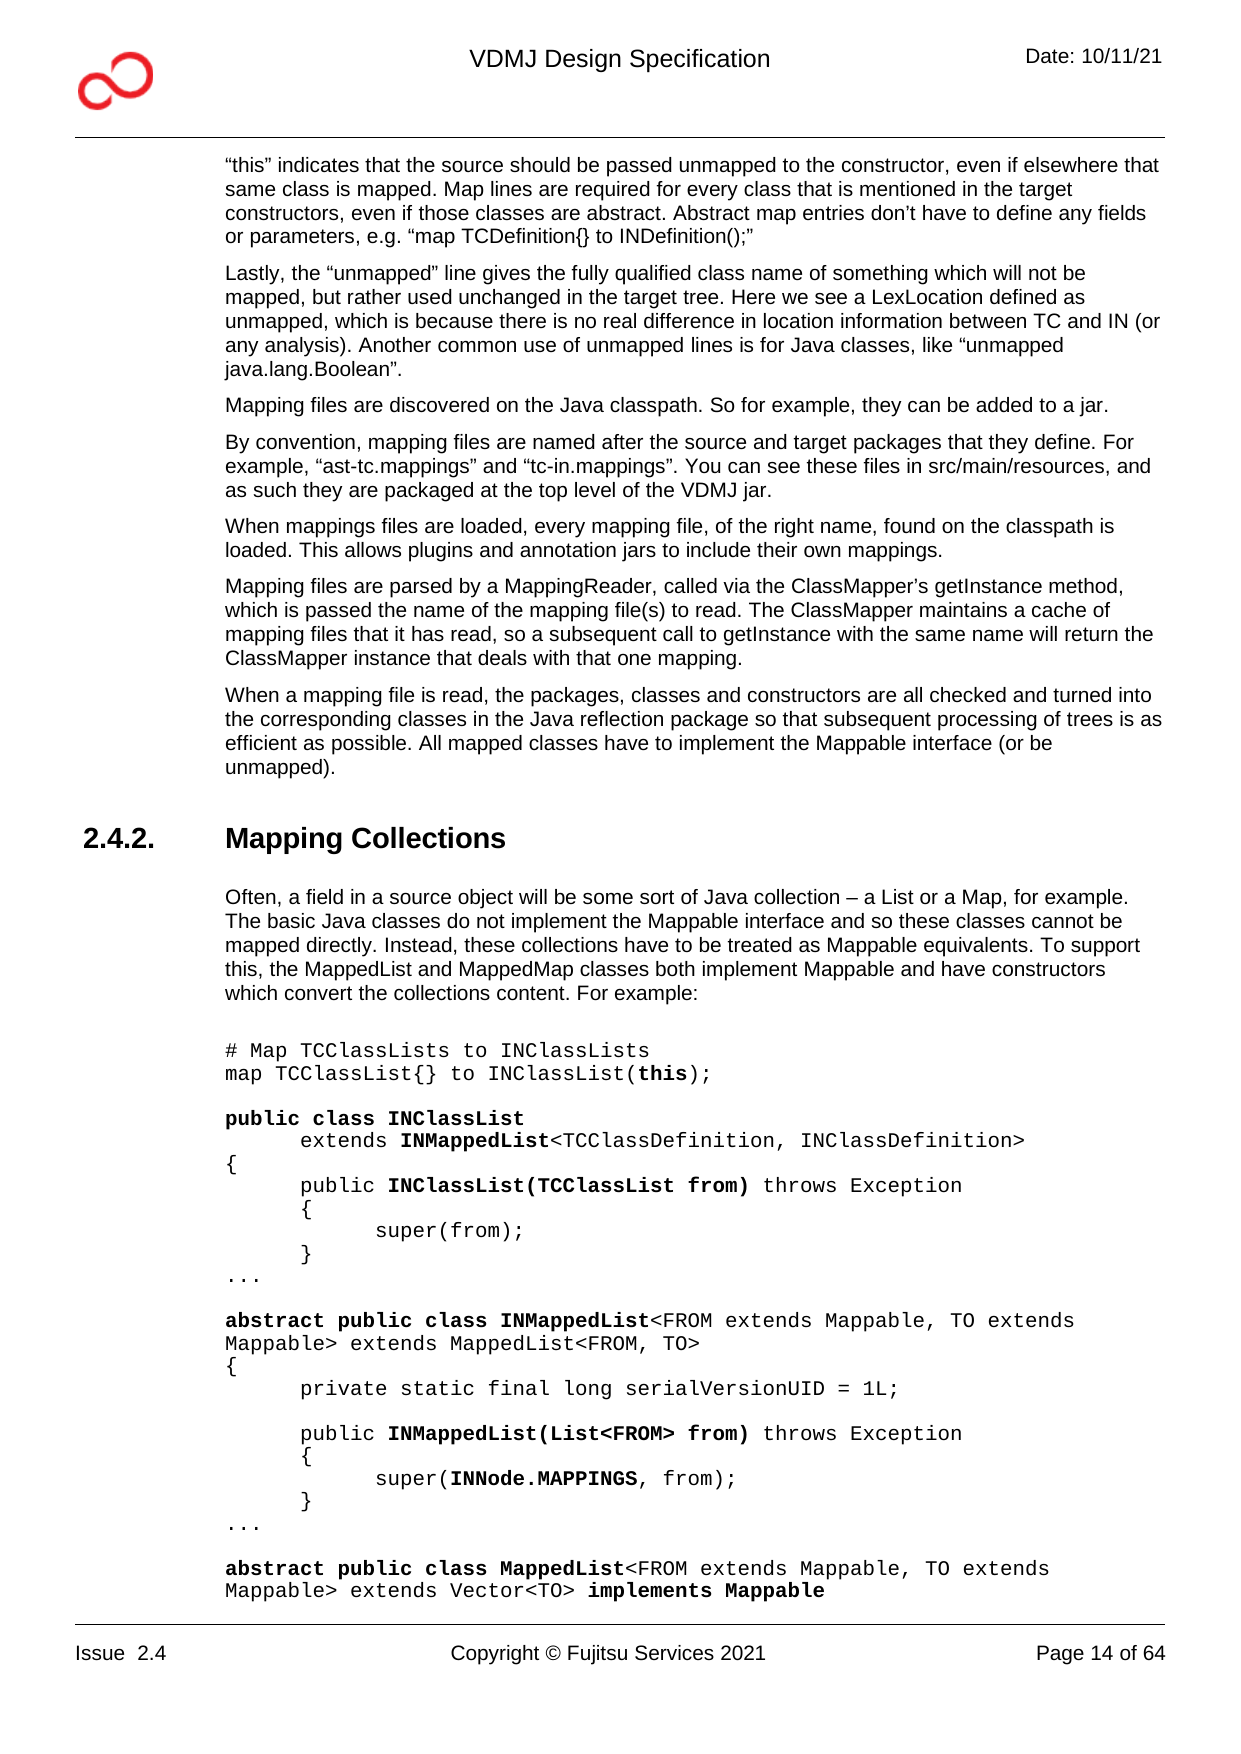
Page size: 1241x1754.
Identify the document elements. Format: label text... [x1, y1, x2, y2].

text public class INClassList [225, 1107, 1165, 1130]
text abstract public class MappedList<FROM extends Mappable, TO extends Mappable> extends Vector<TO> implements Mappable [225, 1557, 1165, 1602]
text Often, a field in a source object will be some sort of Java collection – a List or a Map, for example. The basic Java classes do not implement the Mappable interface and so these classes cannot be mapped directly. Instead, these collections have to be treated as Mappable equivalents. To support this, the MappedList and MappedMap classes both implement Mappable and have constructors which convert the collections content. For example: [225, 885, 1165, 1005]
text { [225, 1197, 1165, 1220]
text } [225, 1490, 1165, 1512]
text Mapping files are parsed by a MappingReader, called via the ClassMapper’s getInstance method, which is passed the name of the mapping file(s) to read. The ClassMapper maintains a cache of mapping files that it has read, so a subsequent call to getInstance with the same name will return the ClassMapper instance that deals with that one mapping. [225, 575, 1165, 671]
text “this” indicates that the source should be passed unmapped to the constructor, even if elsewhere that same class is mapped. Map lines are required for every class that is mentioned in the target constructors, even if those classes are abstract. Abstract map entries don’t have to define any fields or parameters, e.g. “map TCDefinition{} to INDefinition();” [225, 153, 1165, 249]
picture [78, 44, 153, 120]
text By convention, mapping files are named after the source and target packages that they define. For example, “ast-tc.mappings” and “tc-in.mappings”. You can see these files in src/main/resources, and as such they are packaged at the top level of the VDMJ jar. [225, 430, 1165, 502]
text ... [225, 1512, 1165, 1535]
text When mappings files are loaded, every mapping file, of the right name, found on the classpath is loaded. This allows plugins and annotation jars to include their own mappings. [225, 514, 1165, 562]
text super(from); [225, 1220, 1165, 1242]
text map TCClassList{} to INClassList(this); [225, 1062, 1165, 1085]
subtitle Mapping Collections [75, 821, 1165, 855]
text public INClassList(TCClassList from) throws Exception [225, 1175, 1165, 1197]
text Mapping files are discovered on the Java classpath. So for example, they can be added to a jar. [225, 393, 1165, 417]
text abstract public class INMappedList<FROM extends Mappable, TO extends Mappable> extends MappedList<FROM, TO> [225, 1310, 1165, 1355]
text extends INMappedList<TCClassDefinition, INClassDefinition> [225, 1130, 1165, 1152]
text } [225, 1242, 1165, 1265]
text When a mapping file is read, the packages, classes and constructors are all checked and turned into the corresponding classes in the Java reflection package so that subsequent processing of trees is as efficient as possible. All mapped classes have to implement the Mappable interface (or be unmapped). [225, 683, 1165, 779]
text # Map TCClassLists to INClassLists [225, 1040, 1165, 1062]
text { [225, 1445, 1165, 1467]
text Lastly, the “unmapped” line gives the fully qualified class name of something which will not be mapped, but rather used unchanged in the target tree. Here we see a LexLocation defined as unmapped, which is because there is no real difference in location information between TC and IN (or any analysis). Another common use of unmapped lines is for Java classes, like “unmapped java.lang.Boolean”. [225, 261, 1165, 381]
text private static final long serialVersionUID = 1L; [225, 1377, 1165, 1400]
text { [225, 1355, 1165, 1377]
text super(INNode.MAPPINGS, from); [225, 1467, 1165, 1490]
text { [225, 1152, 1165, 1175]
text ... [225, 1265, 1165, 1287]
text public INMappedList(List<FROM> from) throws Exception [225, 1422, 1165, 1445]
